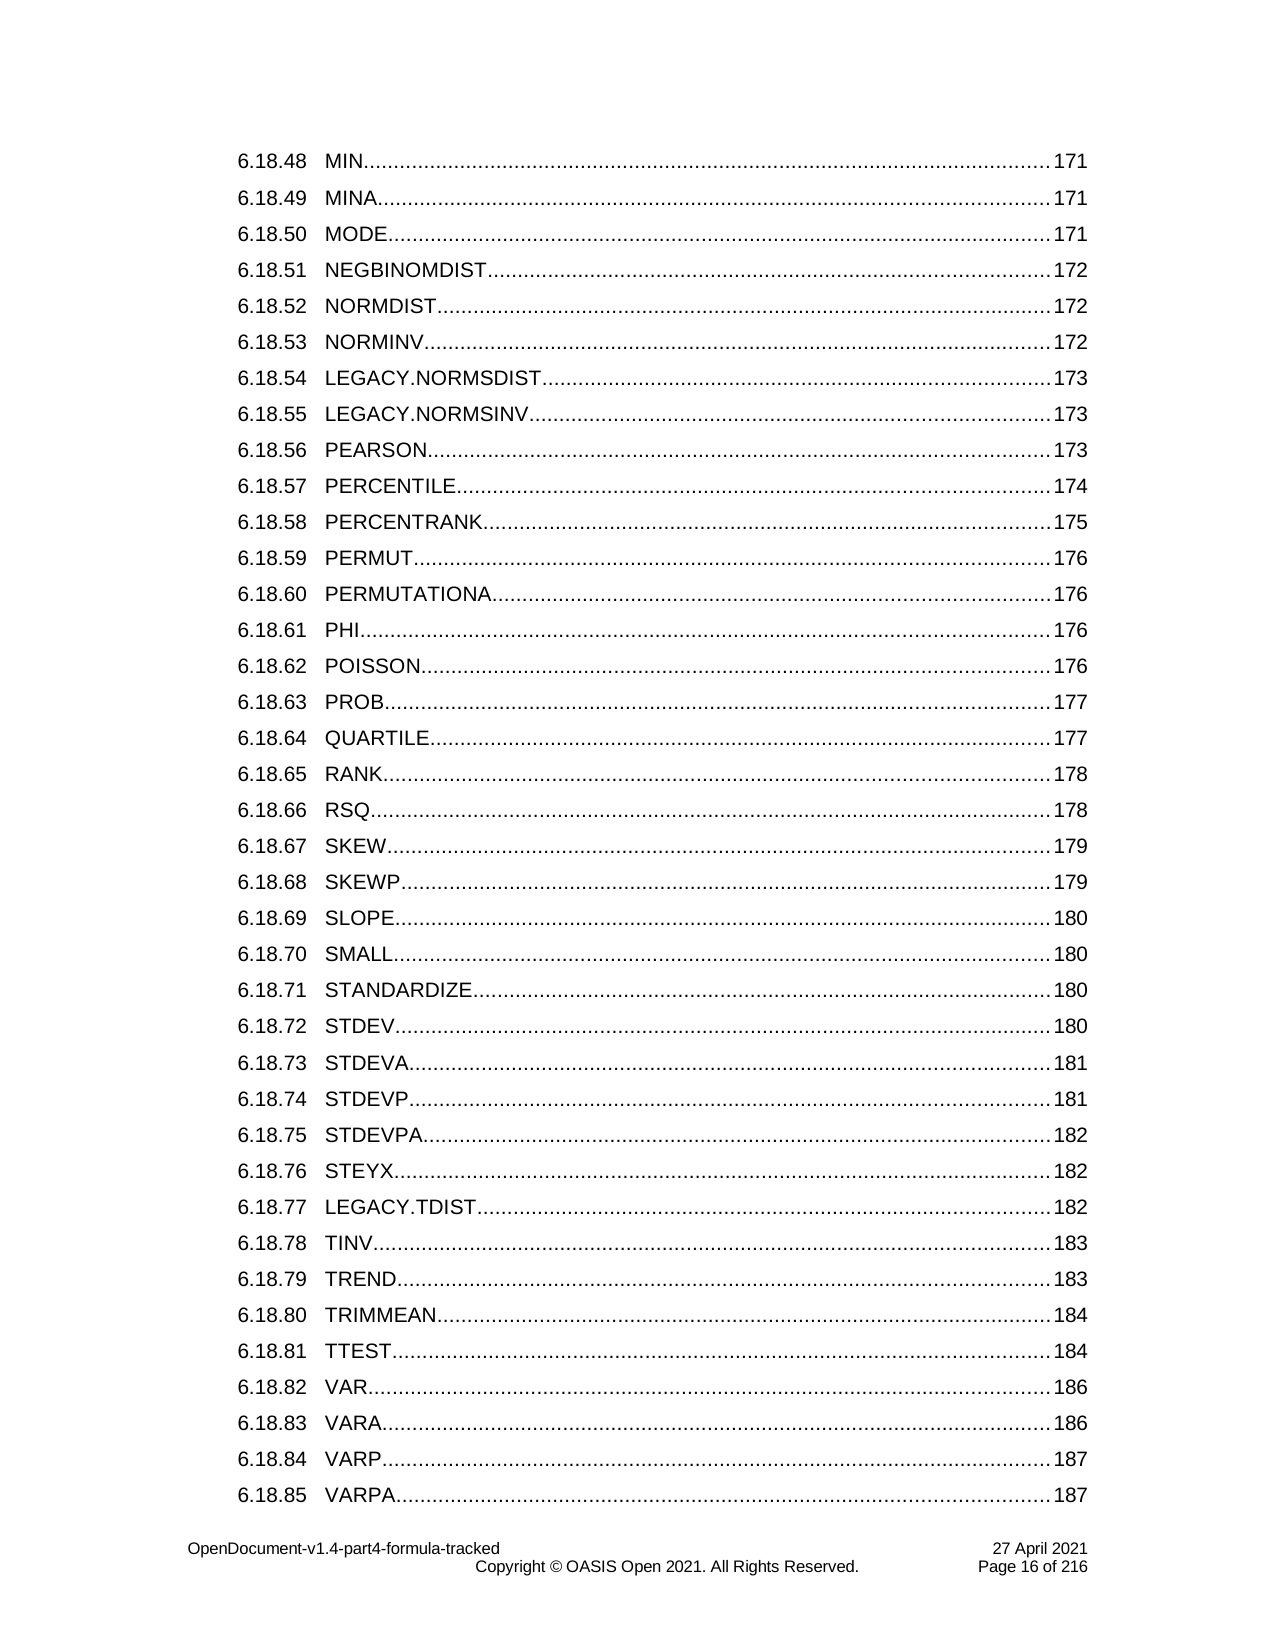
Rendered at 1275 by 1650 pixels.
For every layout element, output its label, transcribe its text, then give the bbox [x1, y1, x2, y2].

text 6.18.65 RANK 178 [237, 763, 1088, 786]
text 6.18.63 PROB 177 [237, 691, 1088, 714]
text 6.18.81 TTEST 184 [237, 1339, 1088, 1363]
text 6.18.83 VARA 186 [237, 1411, 1088, 1435]
text 6.18.69 SLOPE 180 [237, 907, 1088, 930]
text 6.18.82 VAR 186 [237, 1375, 1088, 1399]
text 6.18.73 STDEVA 181 [237, 1051, 1088, 1074]
text 6.18.70 SMALL 180 [237, 943, 1088, 966]
text 6.18.58 PERCENTRANK 175 [237, 510, 1088, 534]
text 6.18.71 STANDARDIZE 180 [237, 979, 1088, 1002]
text 6.18.72 STDEV 180 [237, 1015, 1088, 1038]
text 6.18.64 QUARTILE 177 [237, 727, 1088, 750]
text 6.18.66 RSQ 178 [237, 799, 1088, 822]
text 6.18.52 NORMDIST 172 [237, 294, 1088, 318]
text 6.18.67 SKEW 179 [237, 835, 1088, 858]
text 6.18.49 MINA 171 [237, 186, 1088, 209]
text 6.18.74 STDEVP 181 [237, 1087, 1088, 1111]
text 6.18.85 VARPA 187 [237, 1483, 1088, 1507]
text 6.18.51 NEGBINOMDIST 172 [237, 258, 1088, 282]
text 6.18.57 PERCENTILE 174 [237, 474, 1088, 498]
text 6.18.62 POISSON 176 [237, 654, 1088, 678]
text 6.18.56 PEARSON 173 [237, 438, 1088, 462]
text 6.18.53 NORMINV 172 [237, 330, 1088, 354]
text 6.18.80 TRIMMEAN 184 [237, 1303, 1088, 1327]
text 6.18.54 LEGACY.NORMSDIST 173 [237, 366, 1088, 390]
text 6.18.79 TREND 183 [237, 1267, 1088, 1291]
text 6.18.55 LEGACY.NORMSINV 173 [237, 402, 1088, 426]
text 6.18.77 LEGACY.TDIST 182 [237, 1195, 1088, 1219]
text 6.18.84 VARP 187 [237, 1447, 1088, 1471]
text 6.18.68 SKEWP 179 [237, 871, 1088, 894]
text 6.18.78 TINV 183 [237, 1231, 1088, 1255]
text 6.18.50 MODE 171 [237, 222, 1088, 246]
text 6.18.48 MIN 171 [237, 150, 1088, 173]
text 6.18.59 PERMUT 176 [237, 546, 1088, 570]
text 6.18.60 PERMUTATIONA 176 [237, 582, 1088, 606]
text 6.18.76 STEYX 182 [237, 1159, 1088, 1183]
text 6.18.61 PHI 176 [237, 618, 1088, 642]
text 6.18.75 STDEVPA 182 [237, 1123, 1088, 1147]
